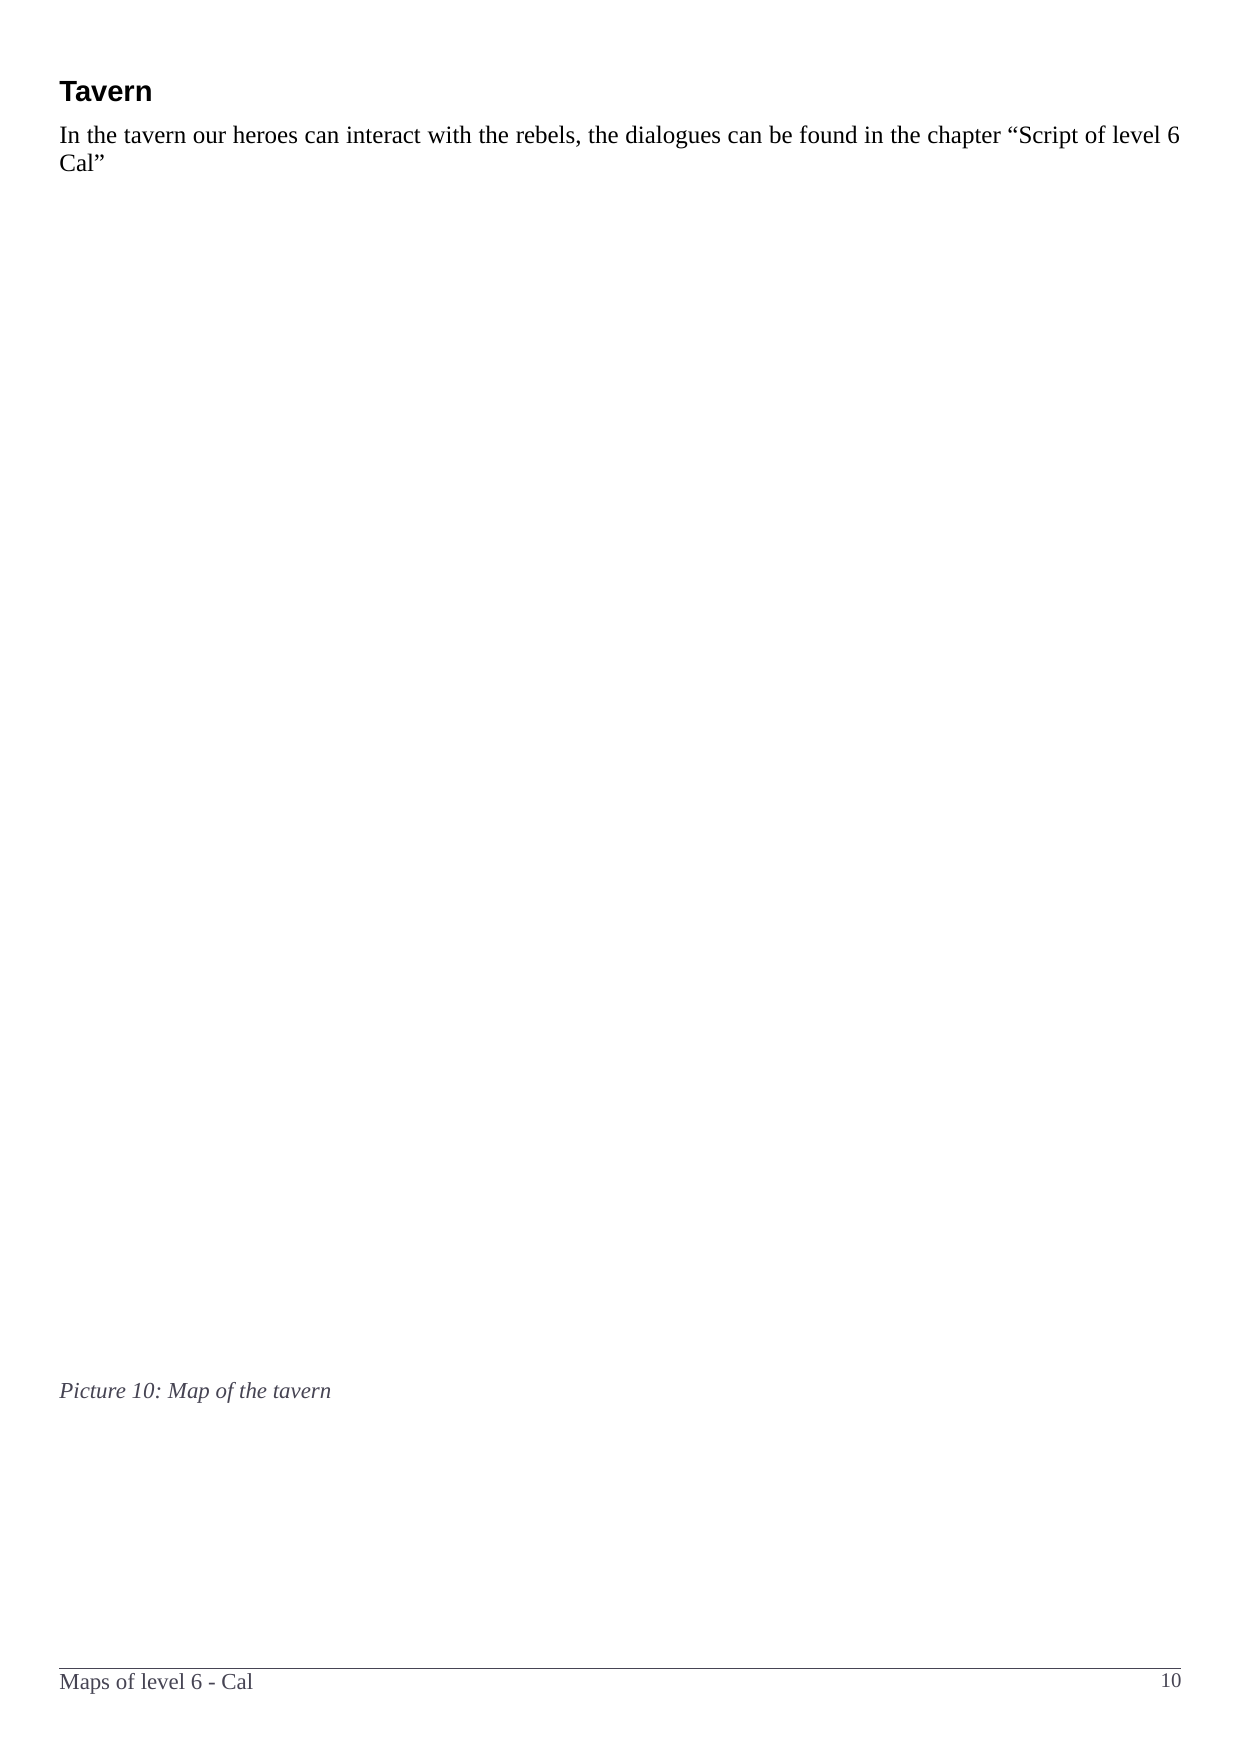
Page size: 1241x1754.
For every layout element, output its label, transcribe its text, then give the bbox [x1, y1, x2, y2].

subtitle Tavern [59, 74, 1181, 107]
text In the tavern our heroes can interact with the rebels, the dialogues can be found in the chapter “Script of level 6 Cal” [59, 120, 1181, 177]
text Picture 10: Map of the tavern [59, 196, 1181, 1403]
